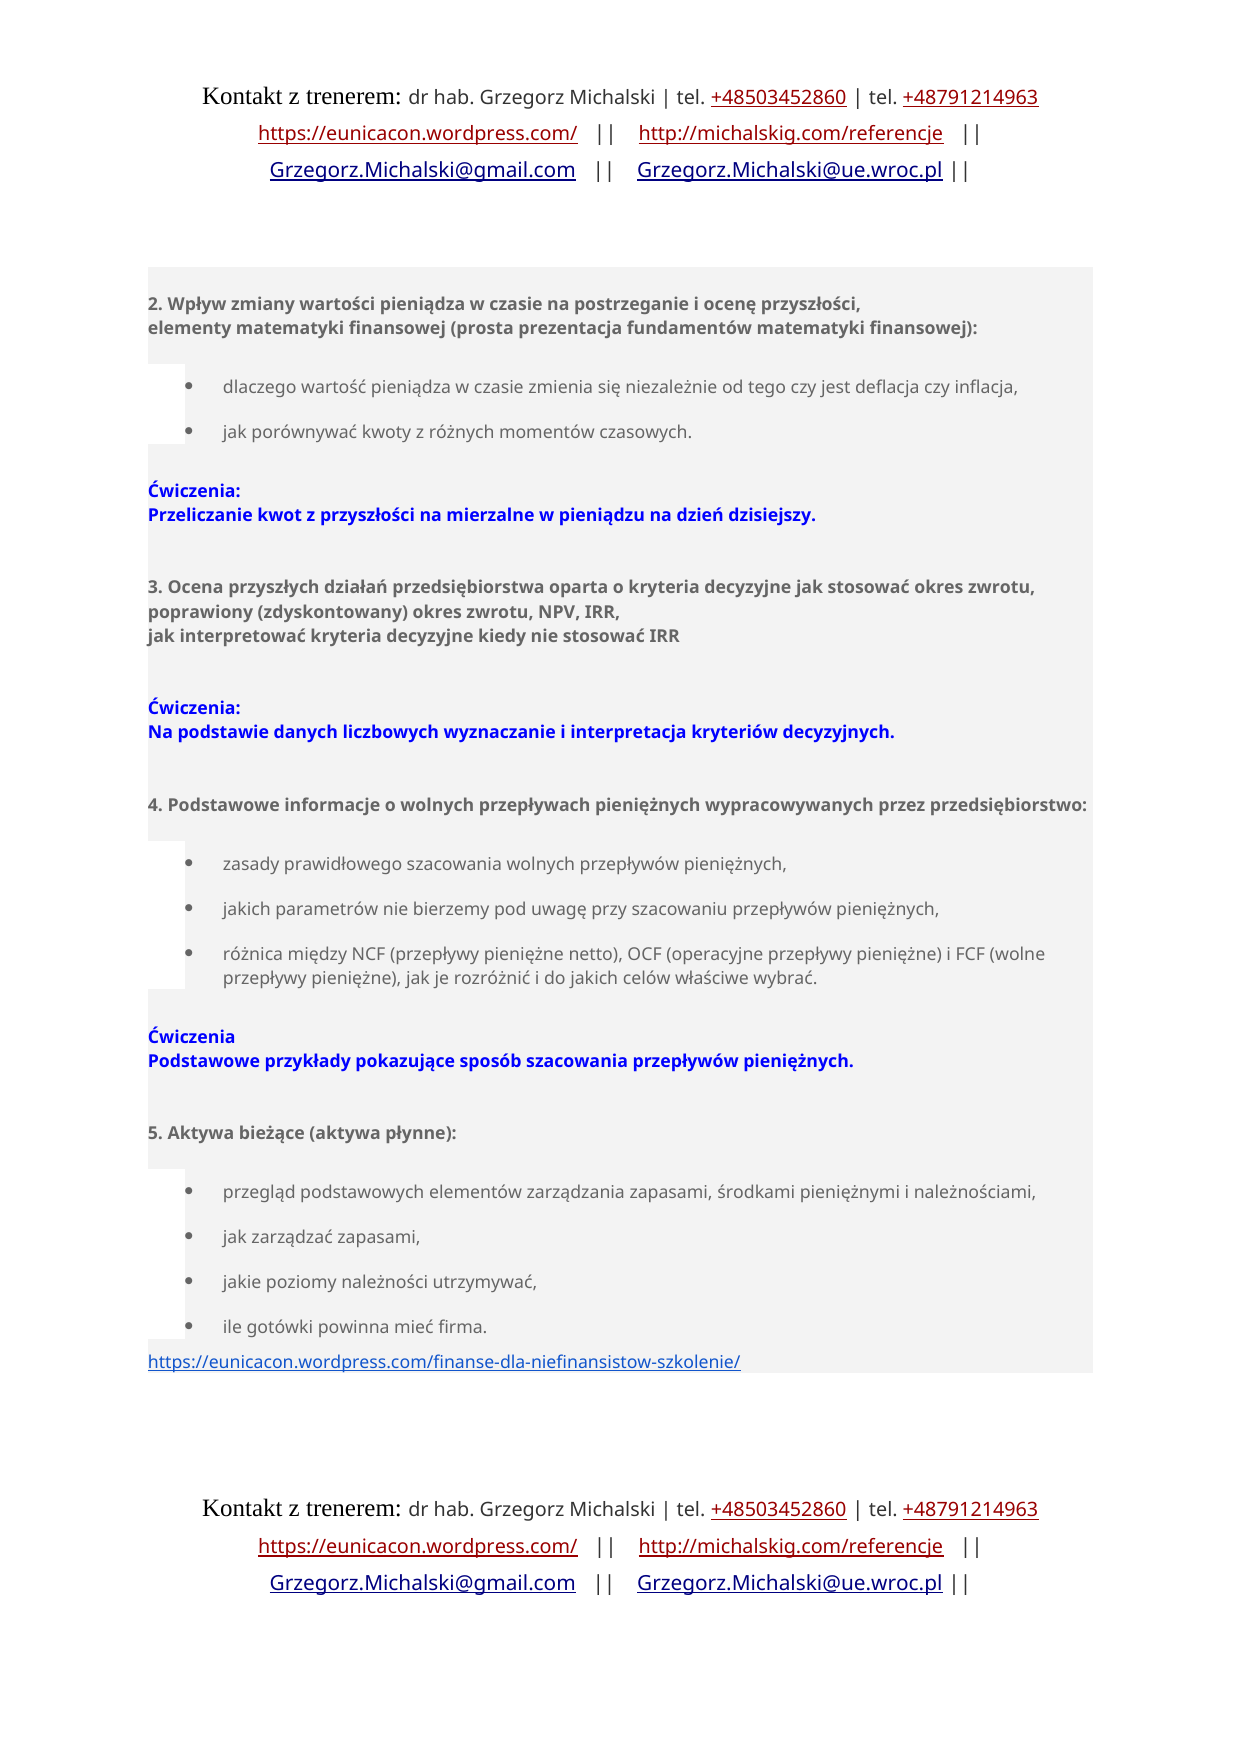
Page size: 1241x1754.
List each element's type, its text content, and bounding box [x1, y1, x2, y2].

text https://eunicacon.wordpress.com/finanse-dla-niefinansistow-szkolenie/ [148, 1349, 1093, 1373]
list dlaczego wartość pieniądza w czasie zmienia się niezależnie od tego czy jest deflacja czy inflacja, [185, 374, 1093, 399]
list jakich parametrów nie bierzemy pod uwagę przy szacowaniu przepływów pieniężnych, [185, 896, 1093, 920]
text Ćwiczenia: Na podstawie danych liczbowych wyznaczanie i interpretacja kryteriów decyzyjnych. [148, 672, 1093, 744]
list przegląd podstawowych elementów zarządzania zapasami, środkami pieniężnymi i należnościami, [185, 1179, 1093, 1204]
text 5. Aktywa bieżące (aktywa płynne): [148, 1121, 1093, 1145]
text 3. Ocena przyszłych działań przedsiębiorstwa oparta o kryteria decyzyjne jak stosować okres zwrotu, poprawiony (zdyskontowany) okres zwrotu, NPV, IRR, jak interpretować kryteria decyzyjne kiedy nie stosować IRR [148, 575, 1093, 647]
text Ćwiczenia Podstawowe przykłady pokazujące sposób szacowania przepływów pieniężnych. [148, 1000, 1093, 1072]
list jak porównywać kwoty z różnych momentów czasowych. [185, 419, 1093, 444]
text Ćwiczenia: Przeliczanie kwot z przyszłości na mierzalne w pieniądzu na dzień dzisiejszy. [148, 454, 1093, 527]
list jakie poziomy należności utrzymywać, [185, 1269, 1093, 1294]
text 4. Podstawowe informacje o wolnych przepływach pieniężnych wypracowywanych przez przedsiębiorstwo: [148, 792, 1093, 817]
list jak zarządzać zapasami, [185, 1224, 1093, 1249]
list ile gotówki powinna mieć firma. [185, 1314, 1093, 1339]
text 2. Wpływ zmiany wartości pieniądza w czasie na postrzeganie i ocenę przyszłości, elementy matematyki finansowej (prosta prezentacja fundamentów matematyki finansowej): [148, 292, 1093, 340]
list różnica między NCF (przepływy pieniężne netto), OCF (operacyjne przepływy pieniężne) i FCF (wolne przepływy pieniężne), jak je rozróżnić i do jakich celów właściwe wybrać. [185, 941, 1093, 989]
list zasady prawidłowego szacowania wolnych przepływów pieniężnych, [185, 851, 1093, 875]
